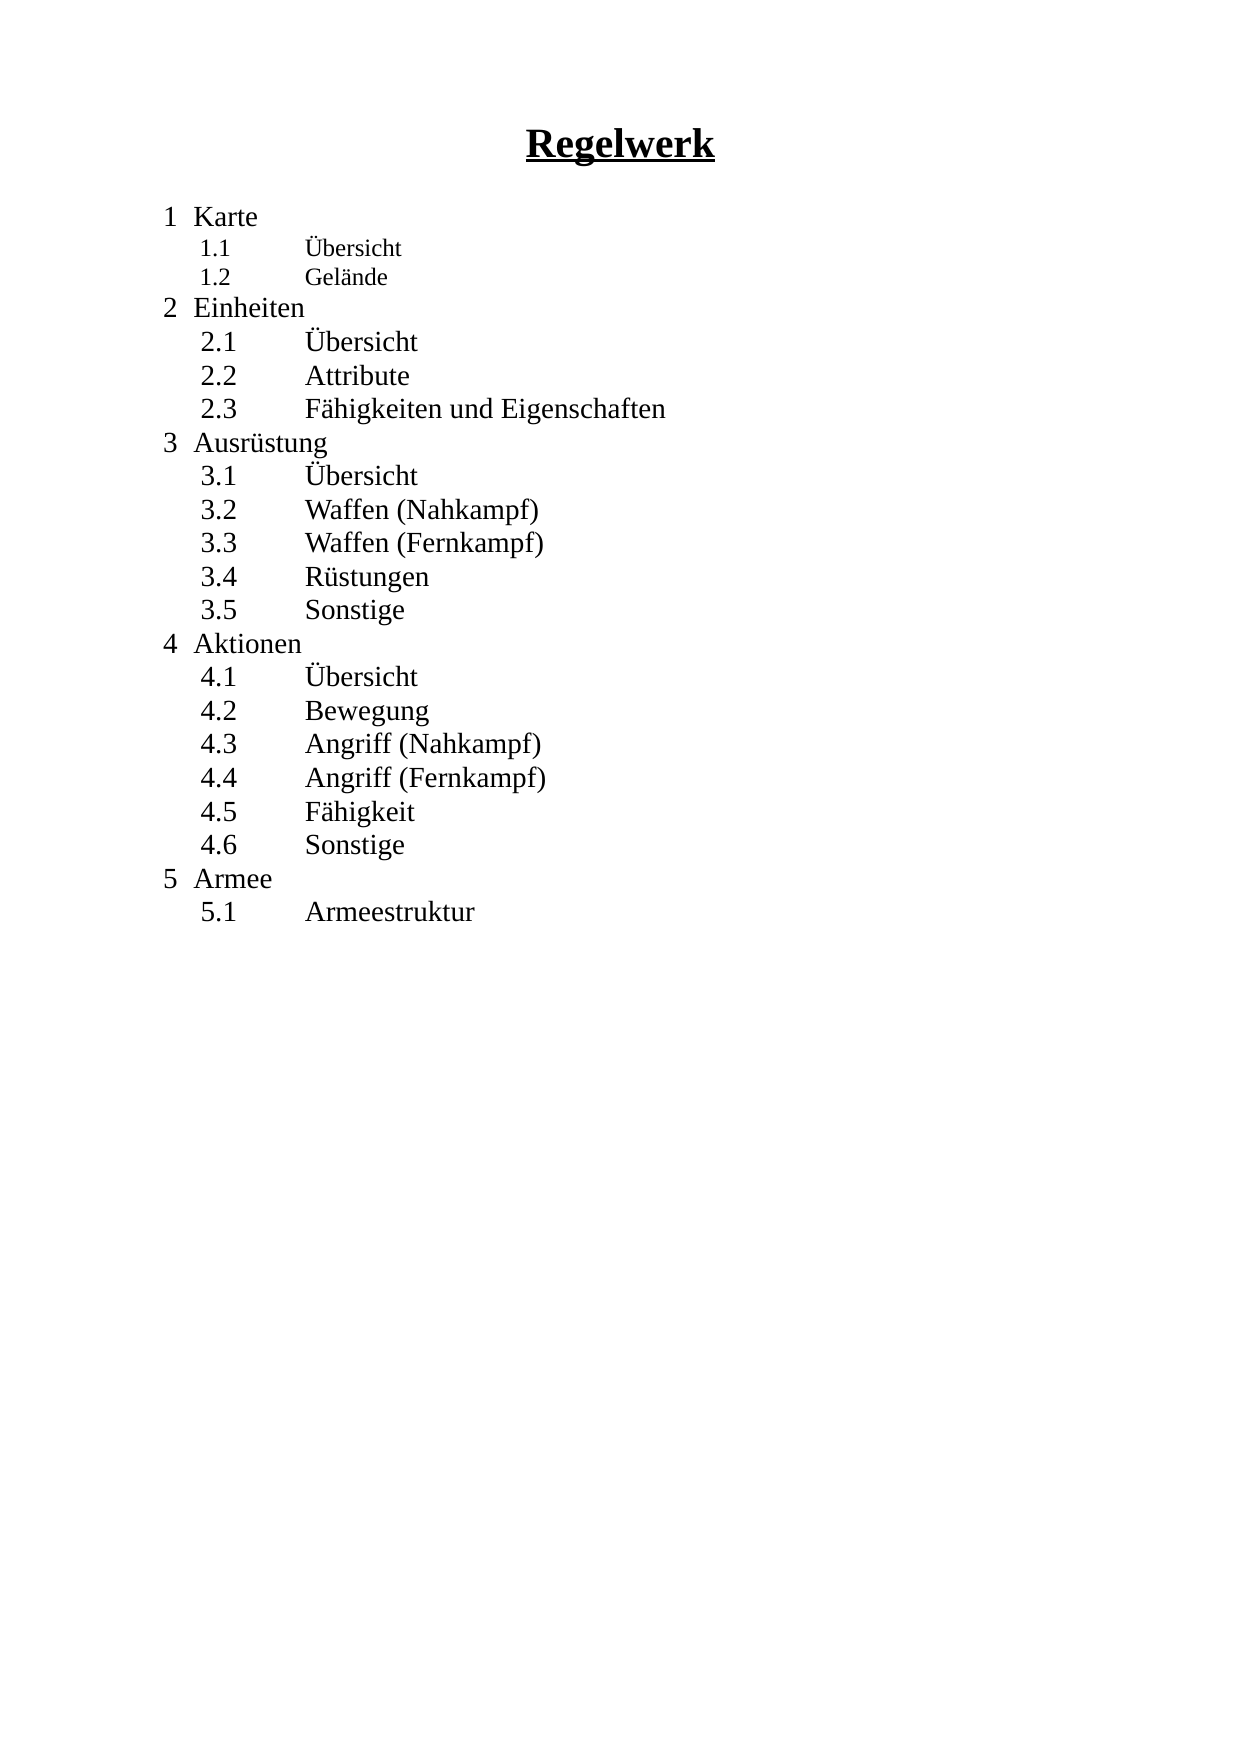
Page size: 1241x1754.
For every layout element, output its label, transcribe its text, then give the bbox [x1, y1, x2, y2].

list Sonstige [193, 827, 1122, 861]
list Waffen (Nahkampf) [193, 492, 1122, 525]
list Karte [156, 199, 1122, 233]
list Übersicht [193, 233, 1122, 262]
list Angriff (Fernkampf) [193, 760, 1122, 794]
list Bewegung [193, 693, 1122, 727]
list Einheiten [156, 291, 1122, 324]
list Rüstungen [193, 559, 1122, 592]
text Regelwerk [118, 118, 1122, 166]
list Fähigkeiten und Eigenschaften [193, 391, 1122, 425]
list Angriff (Nahkampf) [193, 727, 1122, 760]
list Aktionen [156, 626, 1122, 659]
list Waffen (Fernkampf) [193, 525, 1122, 559]
list Übersicht [193, 458, 1122, 492]
list Sonstige [193, 592, 1122, 626]
list Ausrüstung [156, 425, 1122, 458]
list Übersicht [193, 324, 1122, 358]
list Übersicht [193, 659, 1122, 693]
list Gelände [193, 262, 1122, 291]
list Fähigkeit [193, 794, 1122, 827]
list Armeestruktur [193, 894, 1122, 928]
list Armee [156, 861, 1122, 894]
list Attribute [193, 358, 1122, 391]
